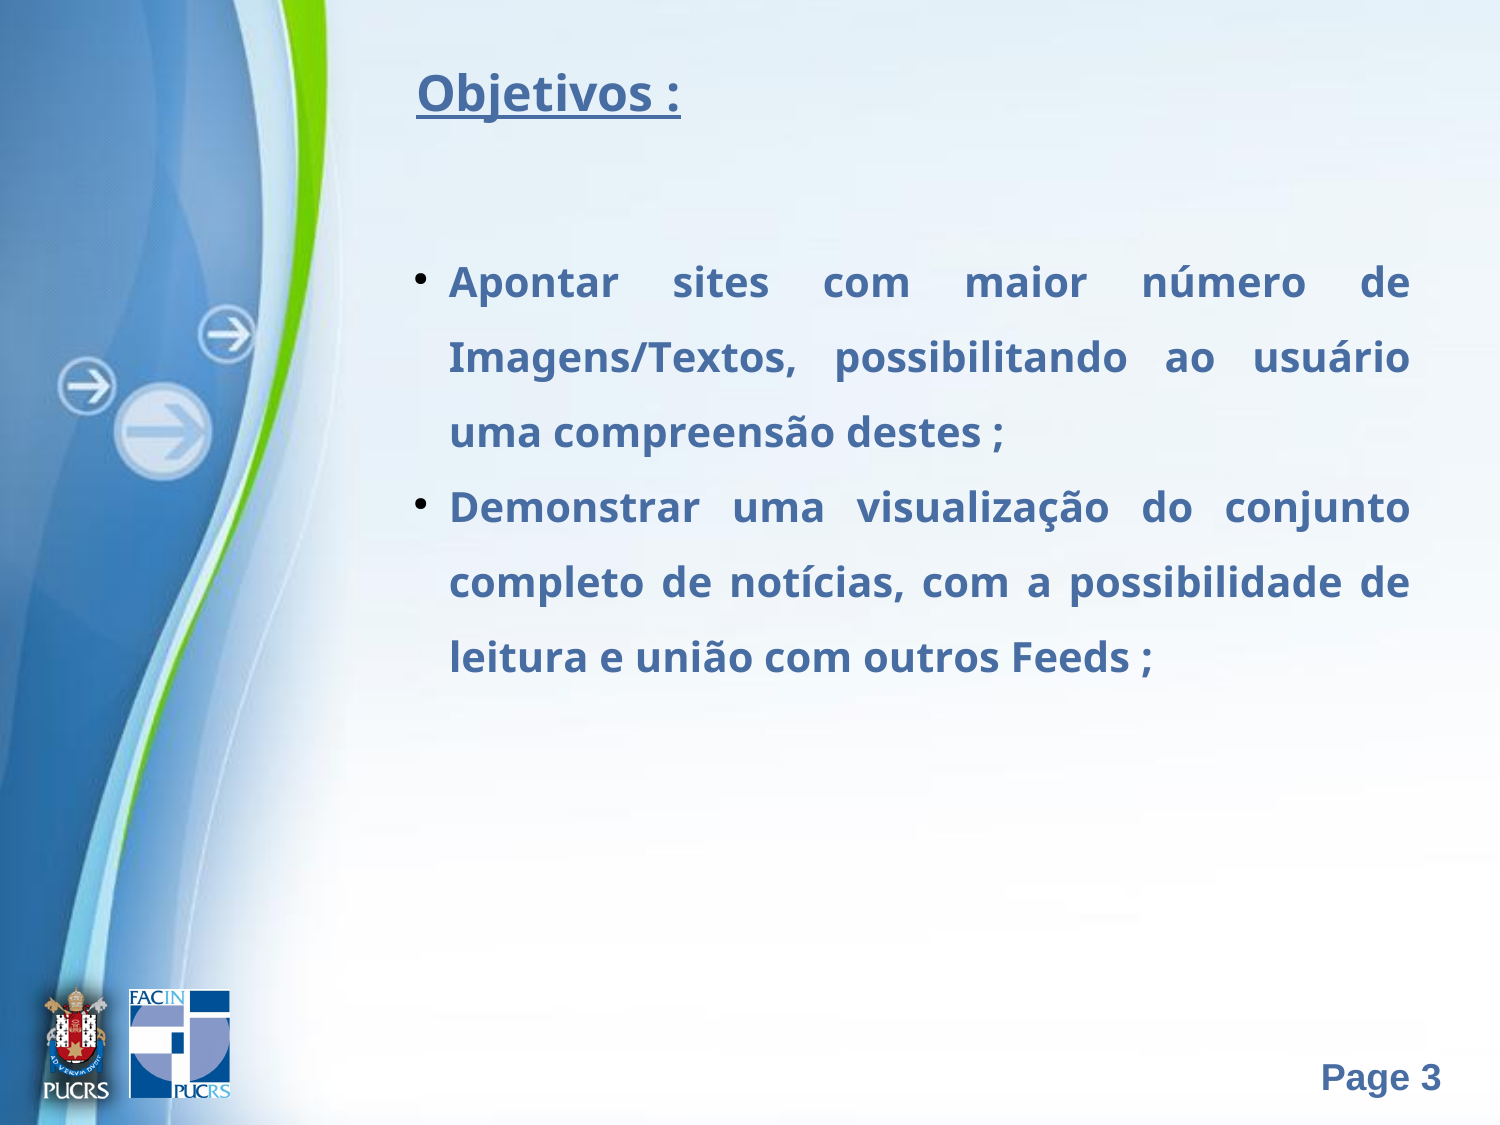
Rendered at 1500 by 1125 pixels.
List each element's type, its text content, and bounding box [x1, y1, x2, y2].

picture [0, 0, 1500, 1125]
text_box Apontar sites com maior número de Imagens/Textos, possibilitando ao usuário uma compreensão destes ; Demonstrar uma visualização do conjunto completo de notícias, com a possibilidade de leitura e união com outros Feeds ; [383, 200, 1441, 1004]
text_box Objetivos : [366, 23, 736, 129]
